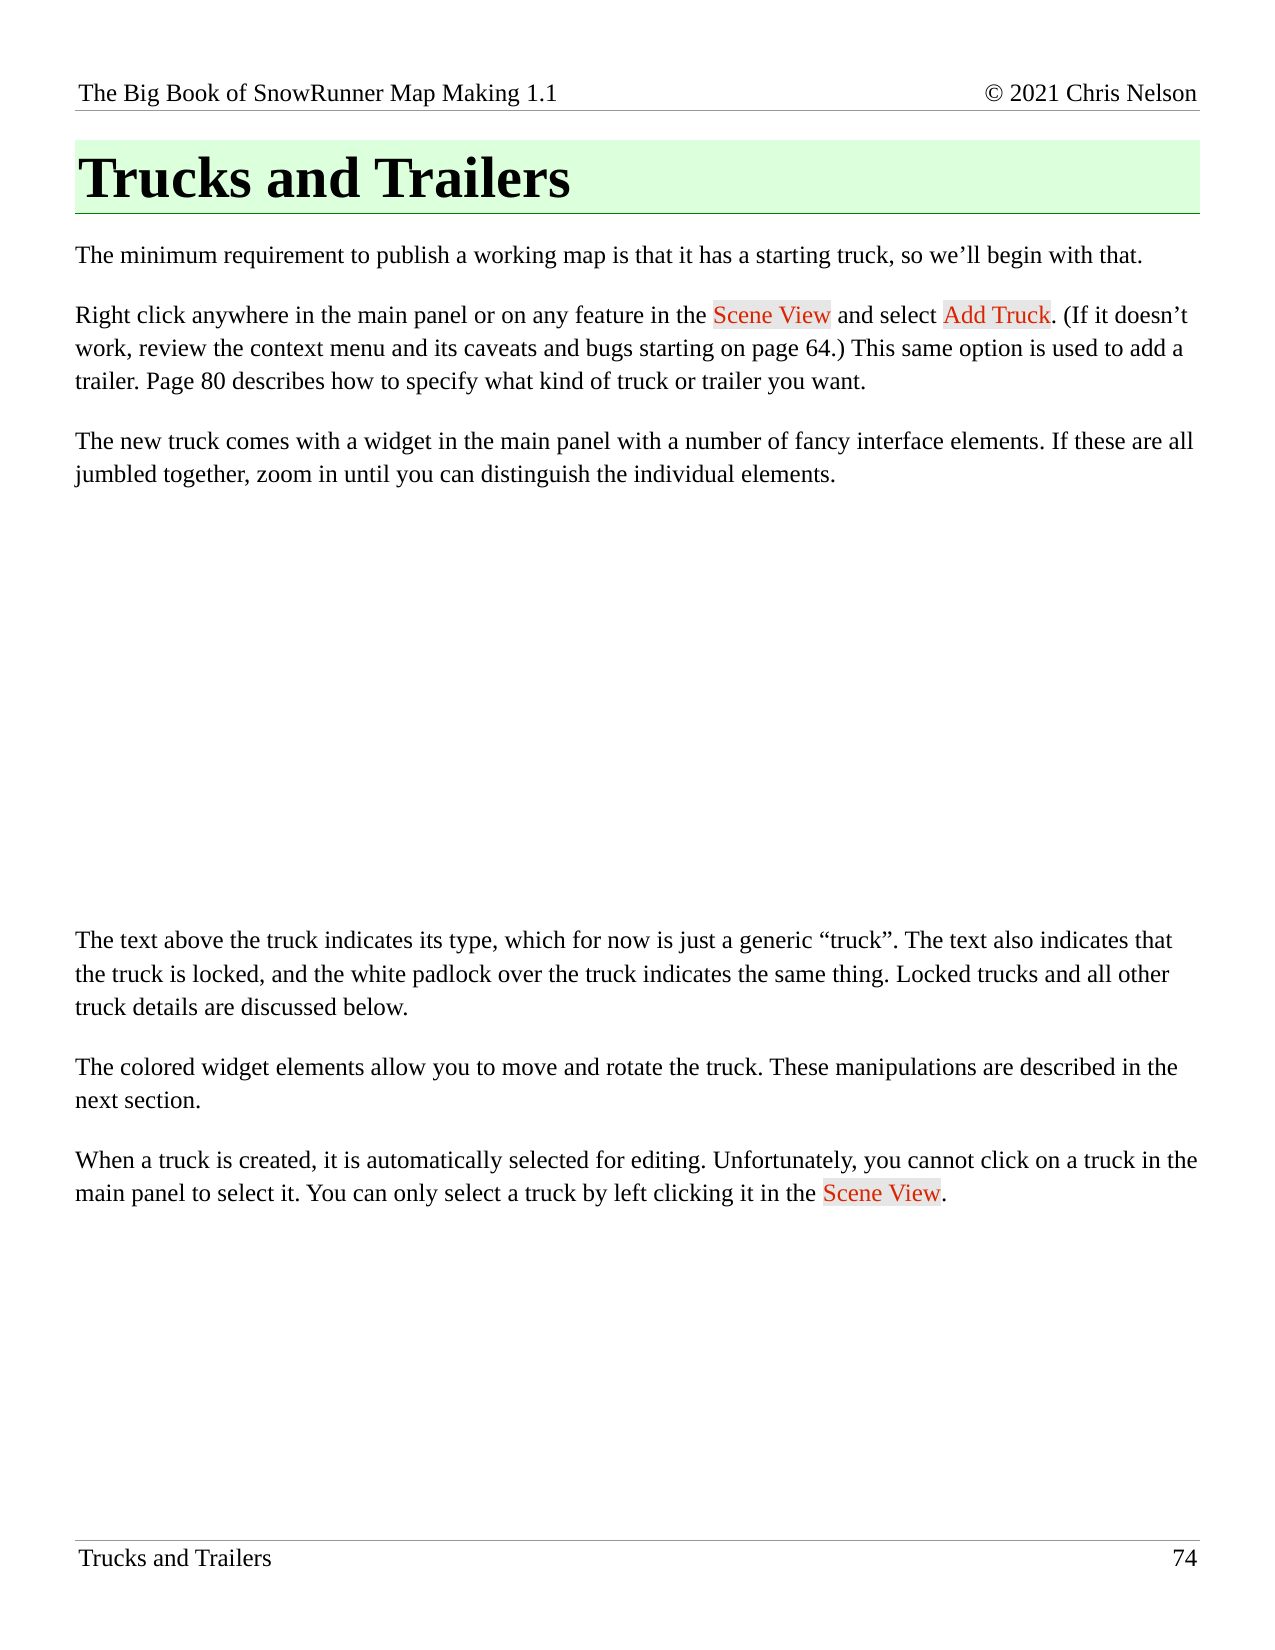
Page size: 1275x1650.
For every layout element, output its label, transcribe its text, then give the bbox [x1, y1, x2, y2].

text The colored widget elements allow you to move and rotate the truck. These manipulations are described in the next section. [75, 1052, 1200, 1113]
text The text above the truck indicates its type, which for now is just a generic “truck”. The text also indicates that the truck is locked, and the white padlock over the truck indicates the same thing. Locked trucks and all other truck details are discussed below. [75, 926, 1200, 1020]
text Right click anywhere in the main panel or on any feature in the Scene View and select Add Truck. (If it doesn’t work, review the context menu and its caveats and bugs starting on page 64.) This same option is used to add a trailer. Page 80 describes how to specify what kind of truck or trailer you want. [75, 300, 1200, 395]
text The new truck comes with a widget in the main panel with a number of fancy interface elements. If these are all jumbled together, zoom in until you can distinguish the individual elements. [75, 426, 1200, 488]
text The minimum requirement to publish a working map is that it has a starting truck, so we’ll begin with that. [75, 240, 1200, 269]
subtitle Trucks and Trailers [75, 140, 1200, 213]
text When a truck is created, it is automatically selected for editing. Unfortunately, you cannot click on a truck in the main panel to select it. You can only select a truck by left clicking it in the Scene View. [75, 1145, 1200, 1206]
